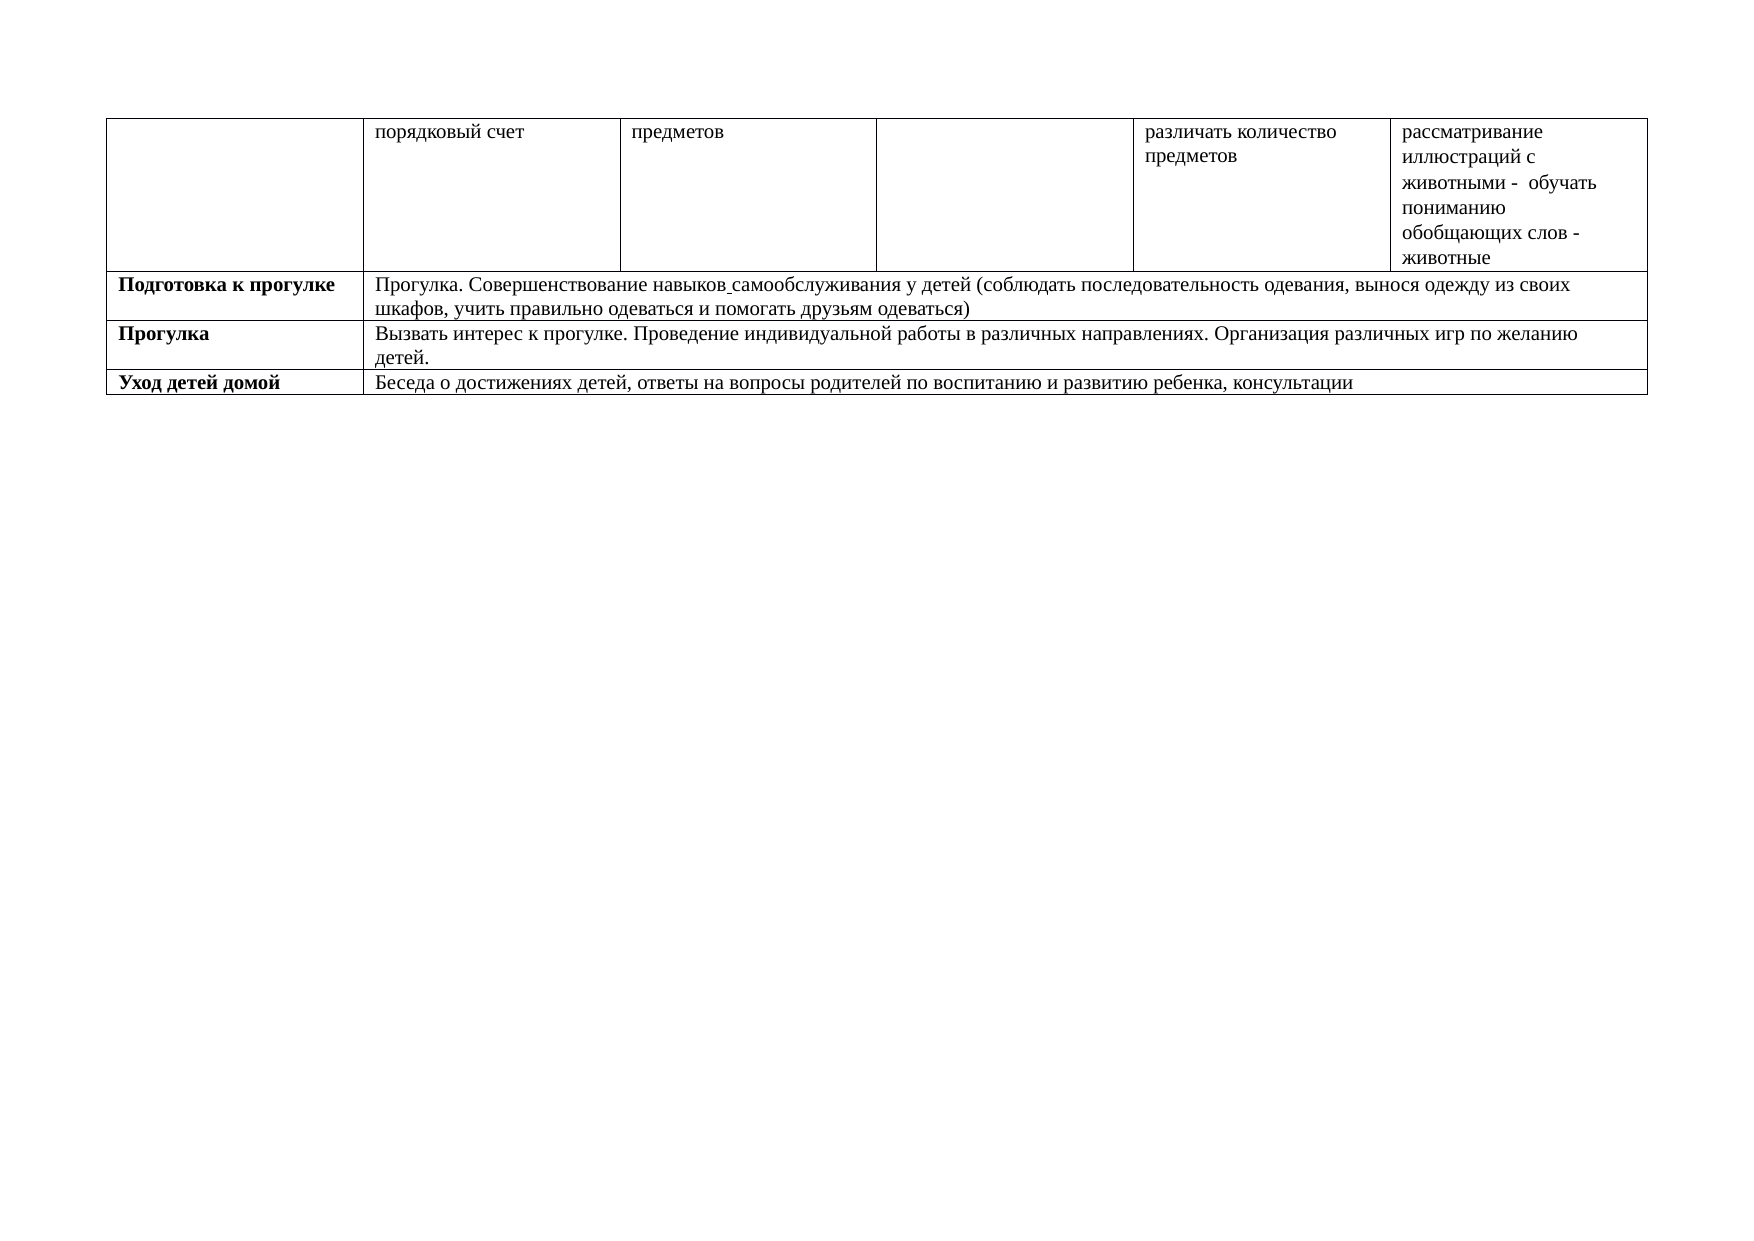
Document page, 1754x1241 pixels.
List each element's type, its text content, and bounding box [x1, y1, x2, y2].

table_cell различать количество предметов [1134, 119, 1390, 271]
table_cell порядковый счет [364, 119, 620, 271]
table_cell Вызвать интерес к прогулке. Проведение индивидуальной работы в различных направлениях. Организация различных игр по желанию детей. [364, 321, 1647, 369]
table_cell предметов [621, 119, 876, 271]
table_cell рассматривание иллюстраций с животными - обучать пониманию обобщающих слов - животные [1391, 119, 1647, 271]
table_cell [107, 119, 363, 271]
table_cell Прогулка [107, 321, 363, 369]
table_cell Подготовка к прогулке [107, 272, 363, 320]
table_cell Прогулка. Совершенствование навыков самообслуживания у детей (соблюдать последовательность одевания, вынося одежду из своих шкафов, учить правильно одеваться и помогать друзьям одеваться) [364, 272, 1647, 320]
table_cell [877, 119, 1133, 271]
table_cell Беседа о достижениях детей, ответы на вопросы родителей по воспитанию и развитию ребенка, консультации [364, 370, 1647, 394]
table_cell Уход детей домой [107, 370, 363, 394]
